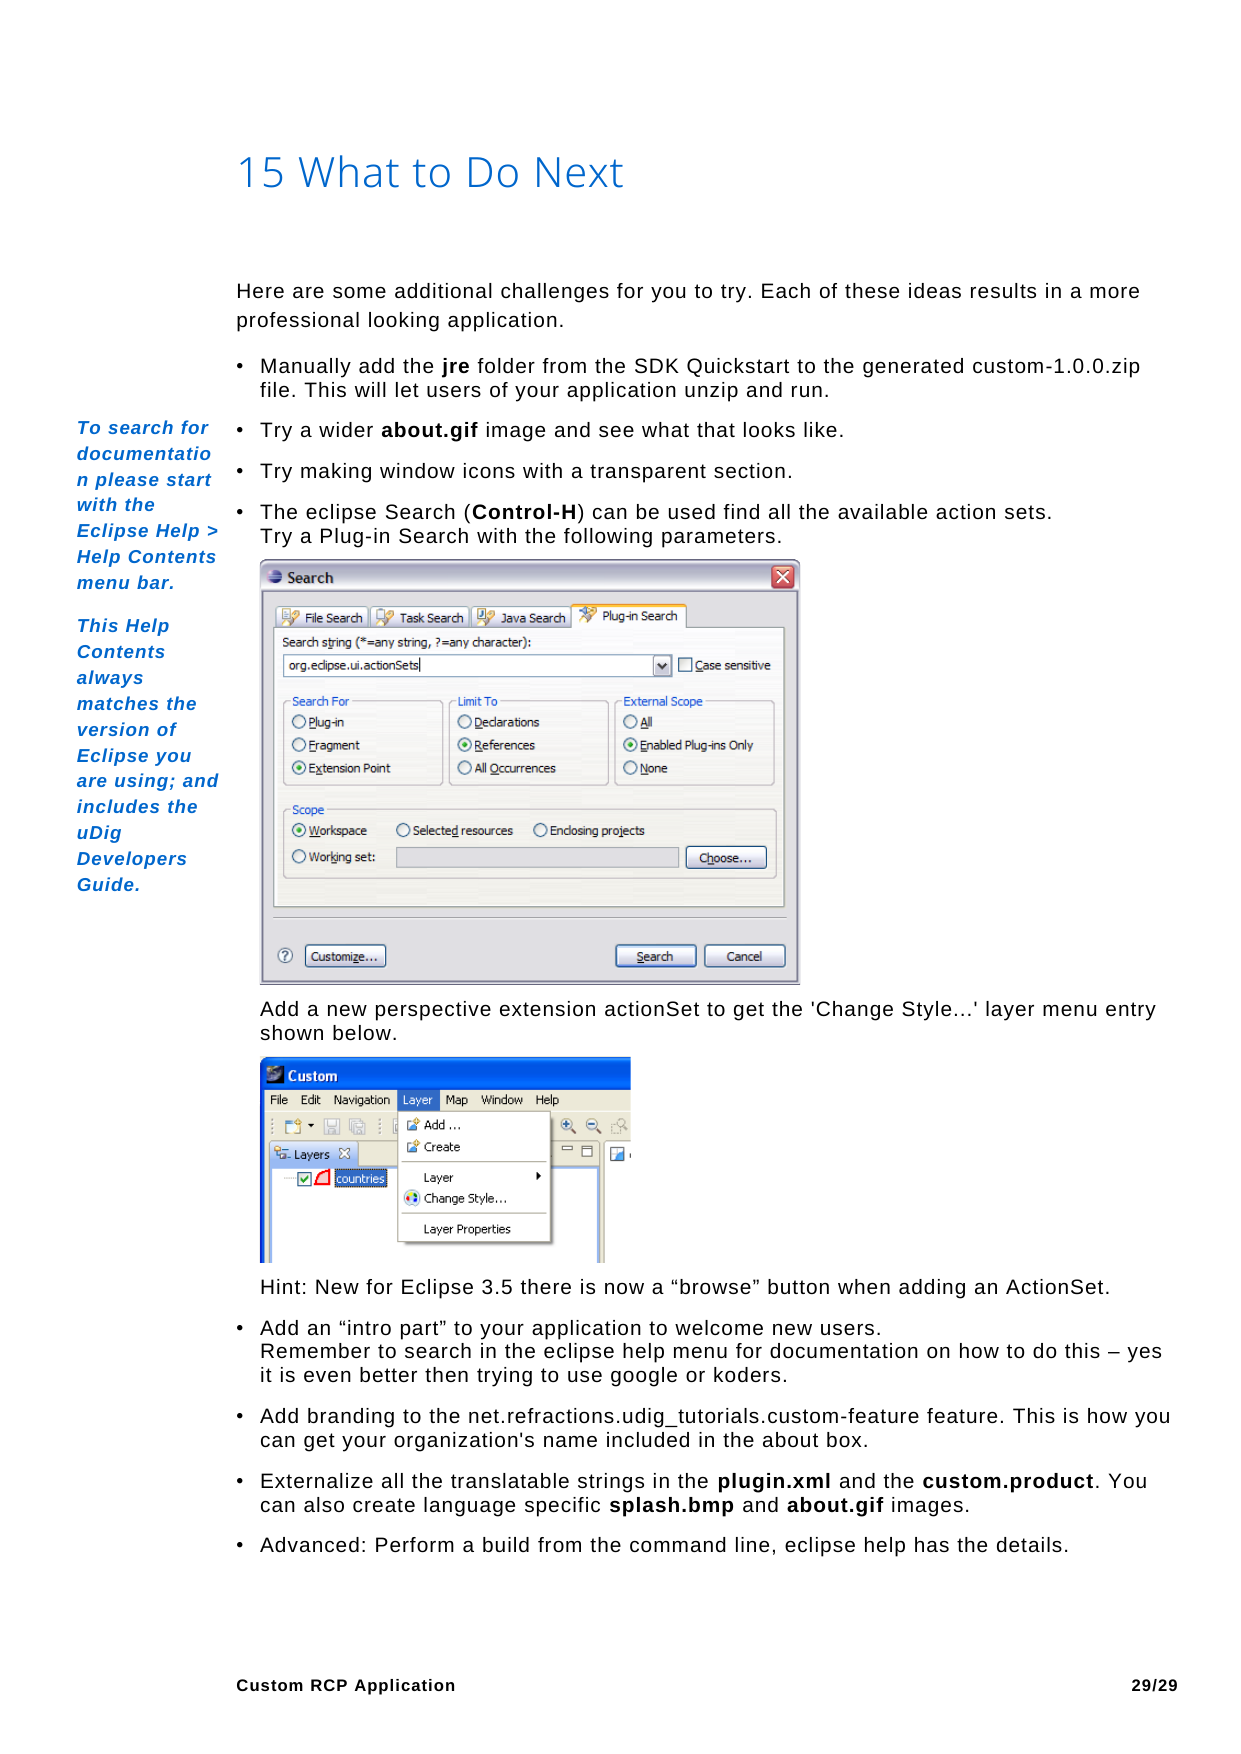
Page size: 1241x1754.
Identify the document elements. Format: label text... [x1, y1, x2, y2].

list Add branding to the net.refractions.udig_tutorials.custom-feature feature. This is how you can get your organization's name included in the about box. [236, 1404, 1181, 1452]
text This Help Contents always matches the version of Eclipse you are using; and includes the uDig Developers Guide. [77, 615, 221, 895]
list Advanced: Perform a build from the command line, eclipse help has the details. [236, 1533, 1181, 1557]
list The eclipse Search (Control-H) can be used find all the available action sets. Try a Plug-in Search with the following parameters. Add a new perspective extension actionSet to get the 'Change Style...' layer menu entry shown below. Hint: New for Eclipse 3.5 there is now a “browse” button when adding an ActionSet. [236, 500, 1181, 1299]
list Try a wider about.gif image and see what that looks like. [236, 418, 1181, 442]
list Try making window icons with a transparent section. [236, 459, 1181, 483]
picture [259, 559, 801, 985]
list Externalize all the translatable strings in the plugin.xml and the custom.product. You can also create language specific splash.bmp and about.gif images. [236, 1469, 1181, 1517]
text To search for documentation please start with the Eclipse Help > Help Contents menu bar. [77, 417, 221, 593]
list Add an “intro part” to your application to welcome new users. Remember to search in the eclipse help menu for documentation on how to do this – yes it is even better then trying to use google or koders. [236, 1315, 1181, 1387]
subtitle What to Do Next [236, 143, 1181, 200]
text Here are some additional challenges for you to try. Each of these ideas results in a more professional looking application. [236, 279, 1181, 332]
list Manually add the jre folder from the SDK Quickstart to the generated custom-1.0.0.zip file. This will let users of your application unzip and run. [236, 354, 1181, 402]
